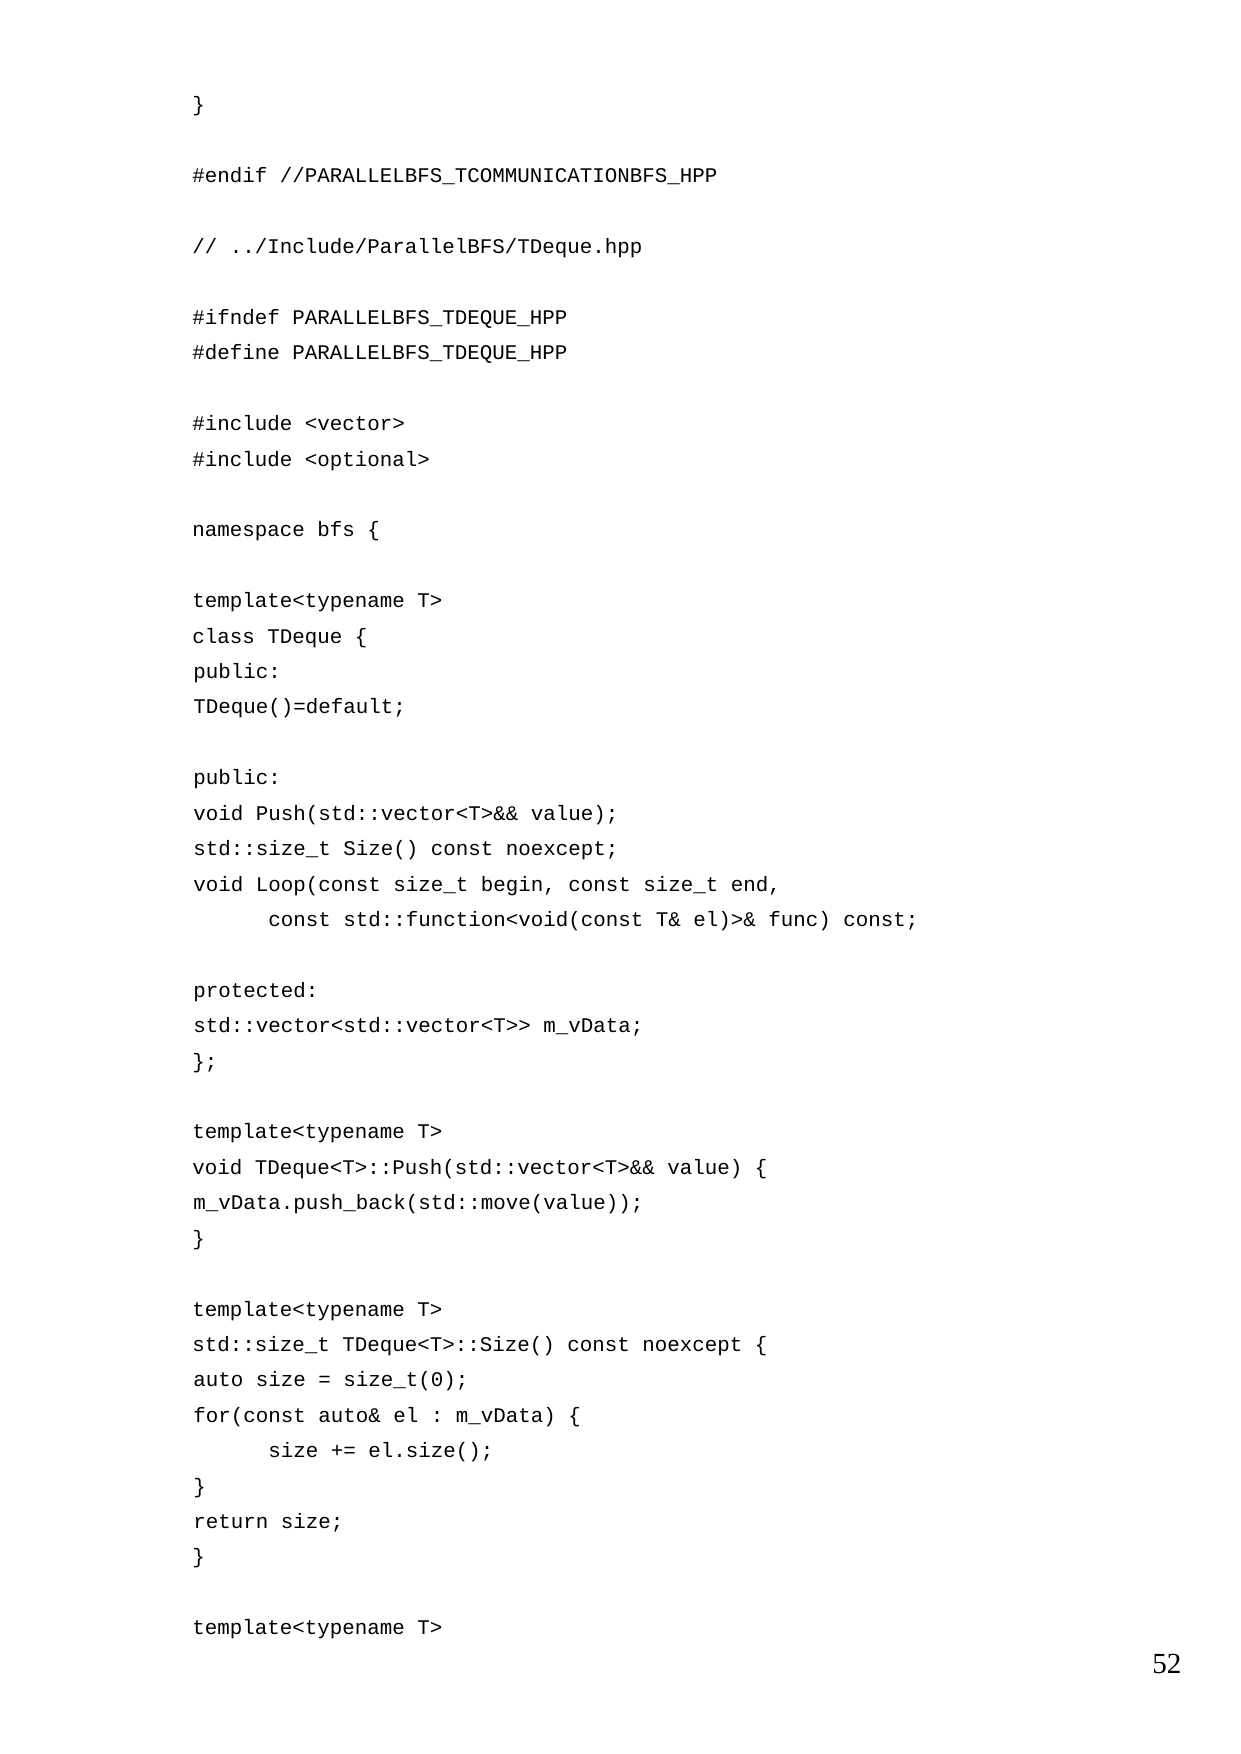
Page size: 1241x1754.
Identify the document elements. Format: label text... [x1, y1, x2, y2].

text } [118, 1228, 1181, 1251]
text void TDeque<T>::Push(std::vector<T>&& value) { [118, 1157, 1181, 1181]
text } [118, 94, 1181, 118]
text #endif //PARALLELBFS_TCOMMUNICATIONBFS_HPP [118, 165, 1181, 189]
text #include <optional> [118, 449, 1181, 472]
text void Loop(const size_t begin, const size_t end, [118, 874, 1181, 897]
text m_vData.push_back(std::move(value)); [118, 1192, 1181, 1216]
text std::vector<std::vector<T>> m_vData; [118, 1015, 1181, 1039]
text template<typename T> [118, 1617, 1181, 1641]
text size += el.size(); [118, 1440, 1181, 1464]
text void Push(std::vector<T>&& value); [118, 803, 1181, 826]
text template<typename T> [118, 1299, 1181, 1322]
text #include <vector> [118, 413, 1181, 437]
text public: [118, 767, 1181, 791]
text return size; [118, 1511, 1181, 1535]
text for(const auto& el : m_vData) { [118, 1405, 1181, 1428]
text template<typename T> [118, 590, 1181, 614]
text template<typename T> [118, 1122, 1181, 1145]
text } [118, 1547, 1181, 1570]
text const std::function<void(const T& el)>& func) const; [118, 909, 1181, 933]
text #ifndef PARALLELBFS_TDEQUE_HPP [118, 307, 1181, 331]
text std::size_t TDeque<T>::Size() const noexcept { [118, 1334, 1181, 1358]
text }; [118, 1051, 1181, 1074]
text protected: [118, 980, 1181, 1003]
text } [118, 1476, 1181, 1499]
text auto size = size_t(0); [118, 1369, 1181, 1393]
text public: [118, 661, 1181, 685]
text // ../Include/ParallelBFS/TDeque.hpp [118, 236, 1181, 260]
text class TDeque { [118, 626, 1181, 649]
text TDeque()=default; [118, 697, 1181, 720]
text #define PARALLELBFS_TDEQUE_HPP [118, 342, 1181, 366]
text std::size_t Size() const noexcept; [118, 838, 1181, 862]
text namespace bfs { [118, 519, 1181, 543]
